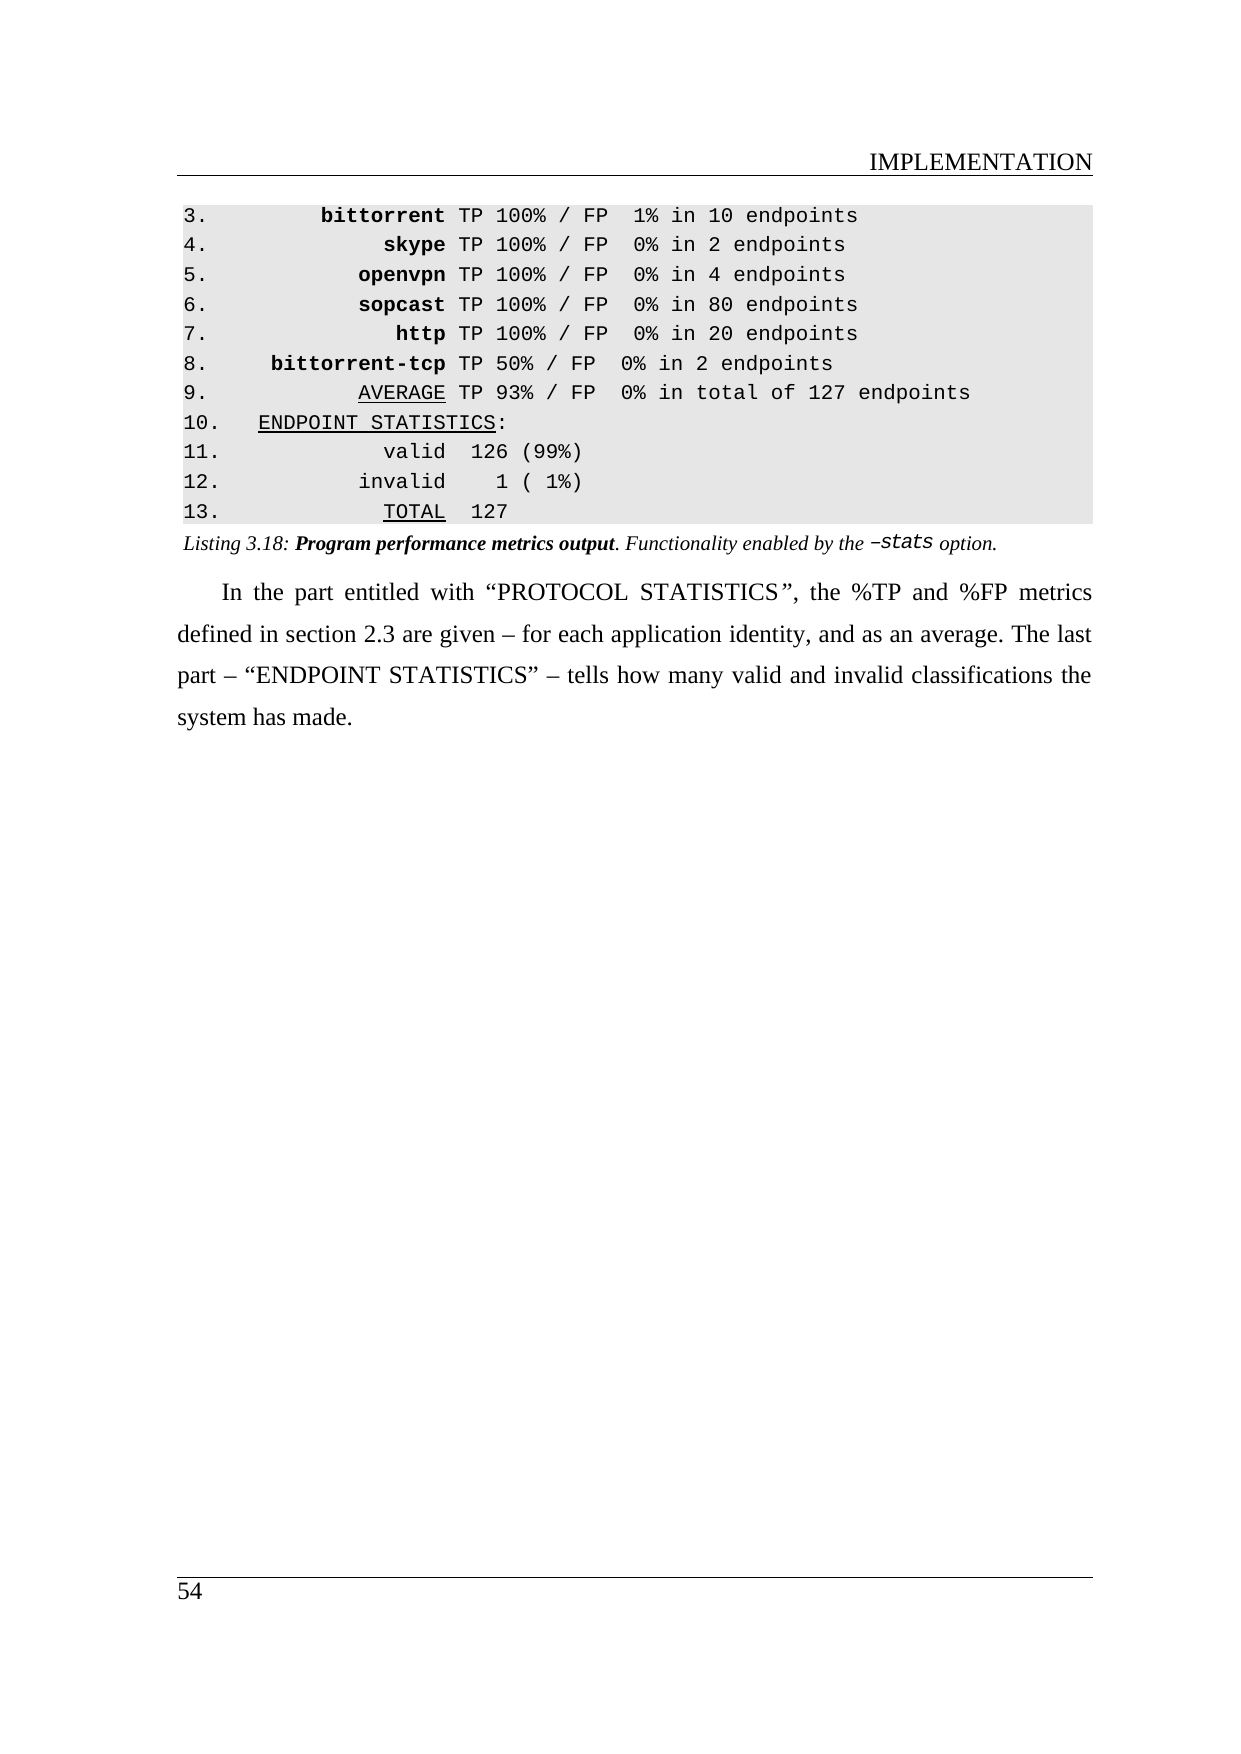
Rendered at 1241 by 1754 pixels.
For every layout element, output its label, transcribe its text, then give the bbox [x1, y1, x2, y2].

list http TP 100% / FP 0% in 20 endpoints [183, 323, 1093, 347]
list valid 126 (99%) [183, 442, 1093, 465]
list AVERAGE TP 93% / FP 0% in total of 127 endpoints [183, 382, 1093, 406]
list bittorrent TP 100% / FP 1% in 10 endpoints [183, 205, 1093, 228]
list bittorrent-tcp TP 50% / FP 0% in 2 endpoints [183, 353, 1093, 376]
text Listing 3.18: Program performance metrics output. Functionality enabled by the –stats option. [183, 530, 1087, 555]
text In the part entitled with “PROTOCOL STATISTICS”, the %TP and %FP metrics defined in section 2.3. are given – for each application identity, and as an average. The last part – “ENDPOINT STATISTICS” – tells how many valid and invalid classifications the system has made. [177, 578, 1093, 731]
list openvpn TP 100% / FP 0% in 4 endpoints [183, 264, 1093, 288]
list invalid 1 ( 1%) [183, 471, 1093, 495]
list TOTAL 127 [183, 501, 1093, 524]
list skype TP 100% / FP 0% in 2 endpoints [183, 234, 1093, 258]
list sopcast TP 100% / FP 0% in 80 endpoints [183, 294, 1093, 317]
list ENDPOINT STATISTICS: [183, 412, 1093, 436]
